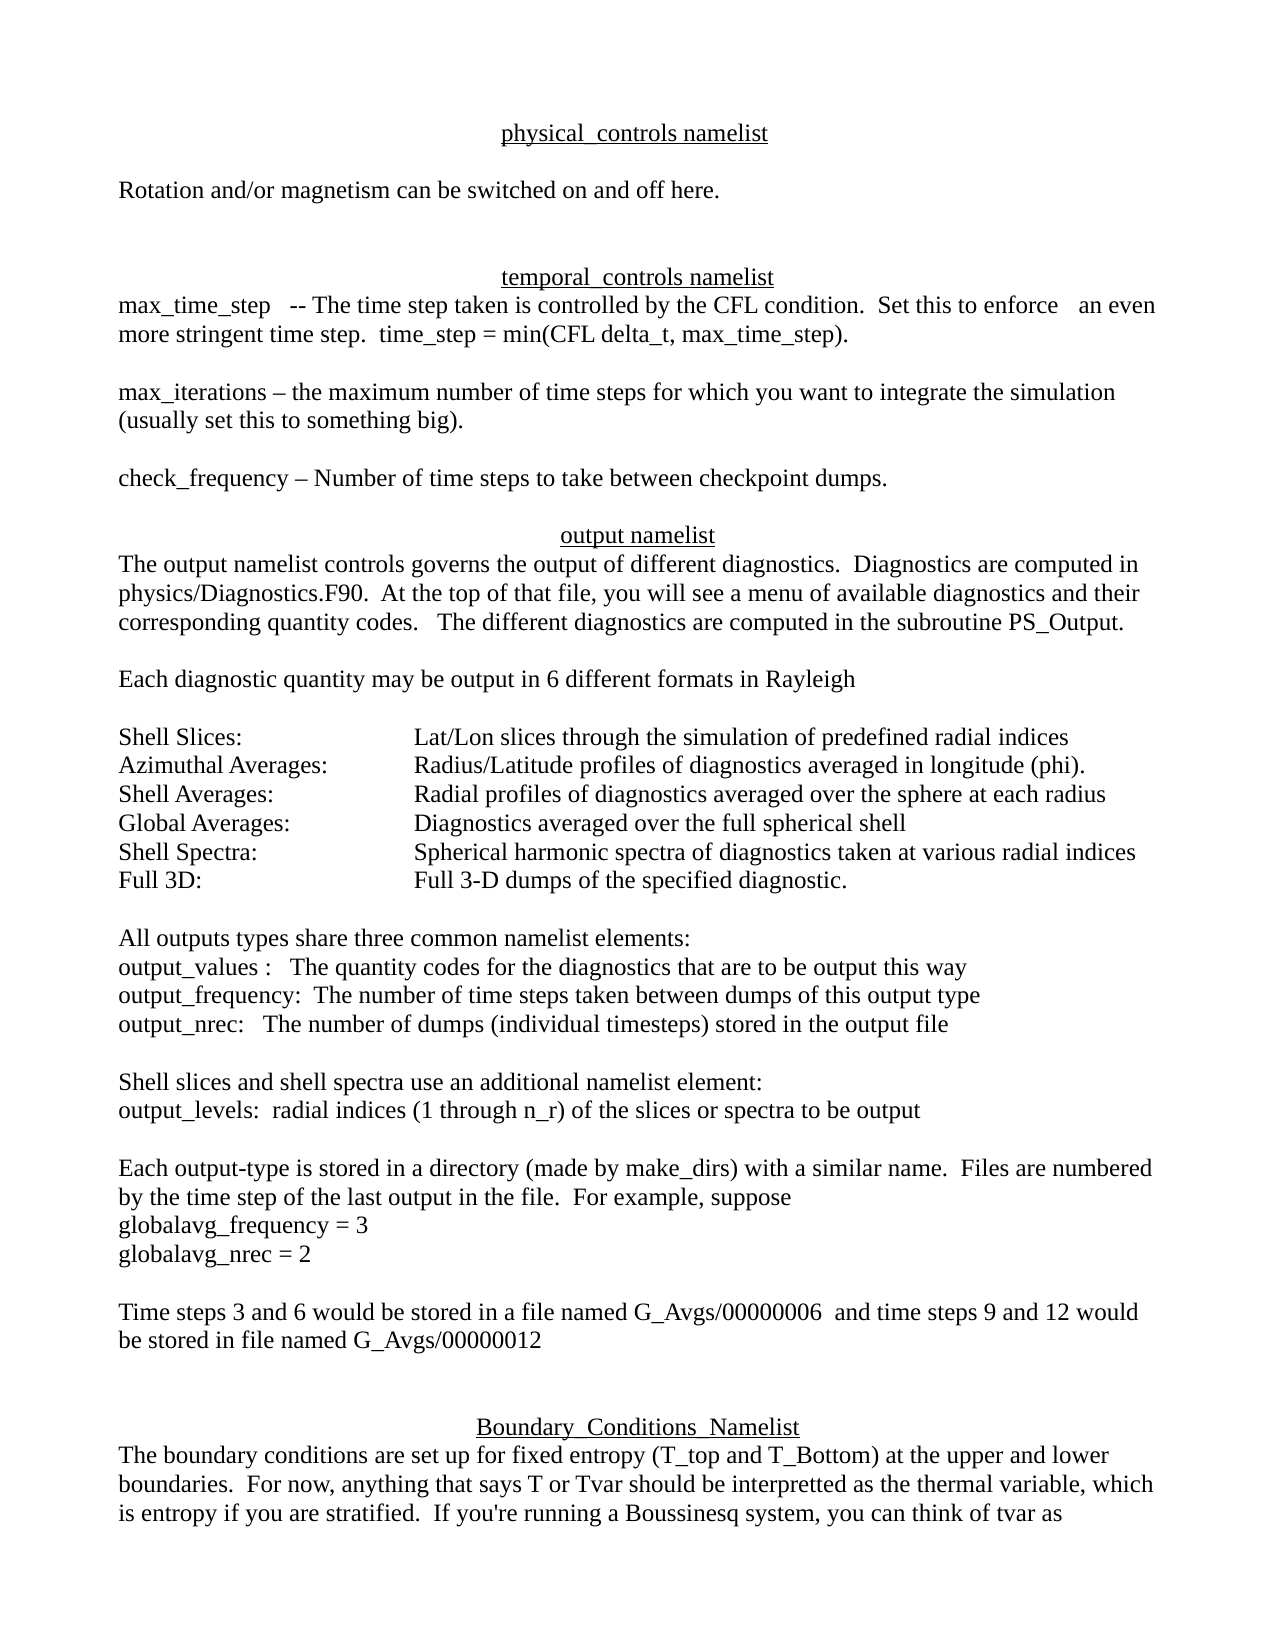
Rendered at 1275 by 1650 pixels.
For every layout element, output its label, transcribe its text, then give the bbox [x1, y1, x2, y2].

text Azimuthal Averages: Radius/Latitude profiles of diagnostics averaged in longitude (phi). [118, 751, 1157, 779]
text The output namelist controls governs the output of different diagnostics. Diagnostics are computed in physics/Diagnostics.F90. At the top of that file, you will see a menu of available diagnostics and their corresponding quantity codes. The different diagnostics are computed in the subroutine PS_Output. [118, 549, 1157, 636]
text Shell Spectra: Spherical harmonic spectra of diagnostics taken at various radial indices [118, 837, 1157, 866]
text Shell Slices: Lat/Lon slices through the simulation of predefined radial indices [118, 722, 1157, 751]
text output_frequency: The number of time steps taken between dumps of this output type [118, 981, 1157, 1009]
text Boundary_Conditions_Namelist [118, 1412, 1157, 1441]
text Full 3D: Full 3-D dumps of the specified diagnostic. [118, 866, 1157, 894]
text temporal_controls namelist [118, 262, 1157, 291]
text output_nrec: The number of dumps (individual timesteps) stored in the output file [118, 1009, 1157, 1038]
text Each diagnostic quantity may be output in 6 different formats in Rayleigh [118, 664, 1157, 693]
text globalavg_frequency = 3 [118, 1211, 1157, 1239]
text Shell slices and shell spectra use an additional namelist element: [118, 1067, 1157, 1096]
text output_levels: radial indices (1 through n_r) of the slices or spectra to be output [118, 1096, 1157, 1124]
text max_iterations – the maximum number of time steps for which you want to integrate the simulation (usually set this to something big). [118, 377, 1157, 434]
text Each output-type is stored in a directory (made by make_dirs) with a similar name. Files are numbered by the time step of the last output in the file. For example, suppose [118, 1153, 1157, 1211]
text Rotation and/or magnetism can be switched on and off here. [118, 176, 1157, 204]
text output_values : The quantity codes for the diagnostics that are to be output this way [118, 952, 1157, 981]
text output namelist [118, 521, 1157, 549]
text check_frequency – Number of time steps to take between checkpoint dumps. [118, 463, 1157, 492]
text globalavg_nrec = 2 [118, 1239, 1157, 1268]
text Shell Averages: Radial profiles of diagnostics averaged over the sphere at each radius [118, 779, 1157, 808]
text The boundary conditions are set up for fixed entropy (T_top and T_Bottom) at the upper and lower boundaries. For now, anything that says T or Tvar should be interpretted as the thermal variable, which is entropy if you are stratified. If you're running a Boussinesq system, you can think of tvar as [118, 1441, 1157, 1527]
text max_time_step -- The time step taken is controlled by the CFL condition. Set this to enforce an even more stringent time step. time_step = min(CFL delta_t, max_time_step). [118, 291, 1157, 348]
text All outputs types share three common namelist elements: [118, 923, 1157, 952]
text Time steps 3 and 6 would be stored in a file named G_Avgs/00000006 and time steps 9 and 12 would be stored in file named G_Avgs/00000012 [118, 1297, 1157, 1354]
text Global Averages: Diagnostics averaged over the full spherical shell [118, 808, 1157, 837]
text physical_controls namelist [118, 118, 1157, 147]
